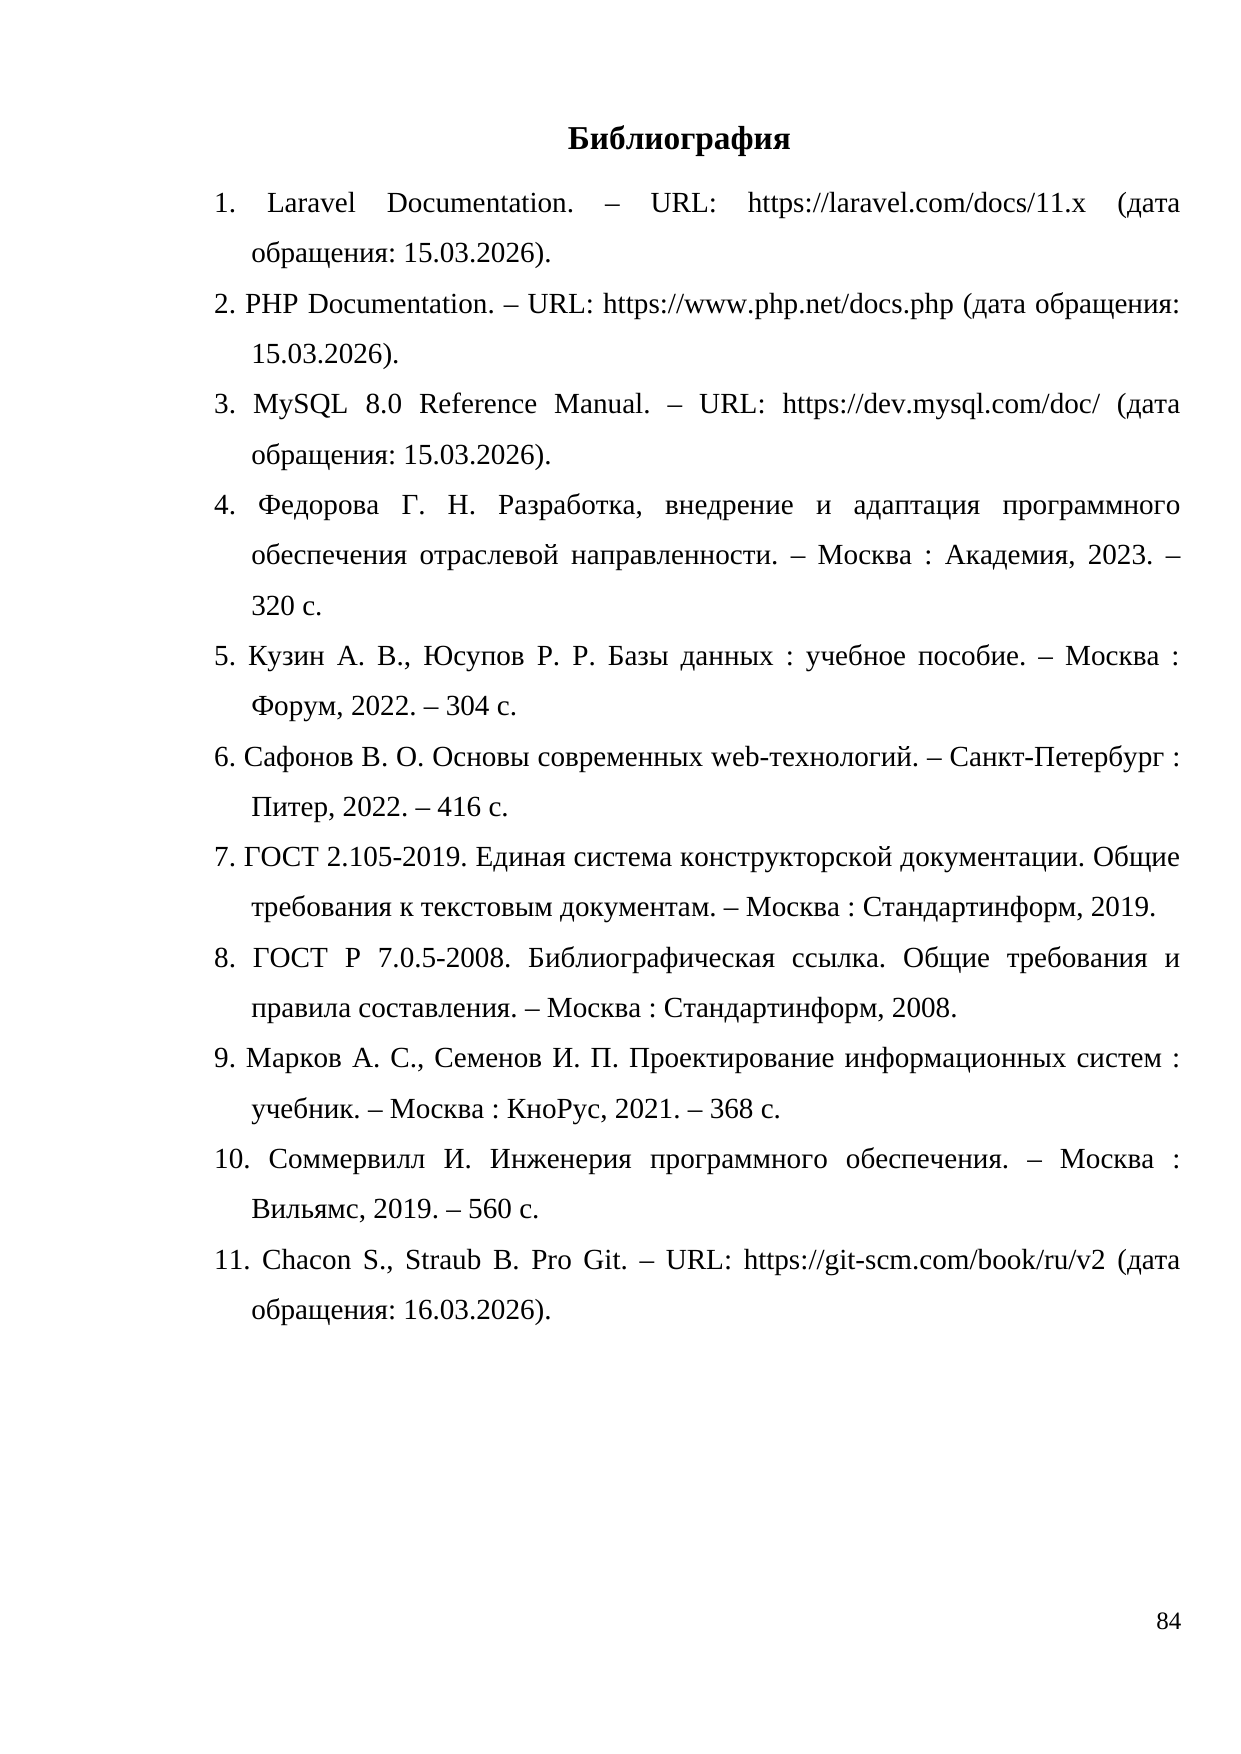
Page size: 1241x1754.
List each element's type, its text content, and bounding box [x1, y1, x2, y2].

text 11. Chacon S., Straub B. Pro Git. – URL: https://git-scm.com/book/ru/v2 (дата обращения: 16.03.2026). [214, 1242, 1181, 1326]
text 4. Федорова Г. Н. Разработка, внедрение и адаптация программного обеспечения отраслевой направленности. – Москва : Академия, 2023. – 320 с. [214, 487, 1181, 621]
text 2. PHP Documentation. – URL: https://www.php.net/docs.php (дата обращения: 15.03.2026). [214, 286, 1181, 370]
text 3. MySQL 8.0 Reference Manual. – URL: https://dev.mysql.com/doc/ (дата обращения: 15.03.2026). [214, 386, 1181, 470]
text 8. ГОСТ Р 7.0.5-2008. Библиографическая ссылка. Общие требования и правила составления. – Москва : Стандартинформ, 2008. [214, 940, 1181, 1024]
text 5. Кузин А. В., Юсупов Р. Р. Базы данных : учебное пособие. – Москва : Форум, 2022. – 304 с. [214, 638, 1181, 722]
subtitle Библиография [177, 118, 1181, 156]
text 7. ГОСТ 2.105-2019. Единая система конструкторской документации. Общие требования к текстовым документам. – Москва : Стандартинформ, 2019. [214, 839, 1181, 923]
text 1. Laravel Documentation. – URL: https://laravel.com/docs/11.x (дата обращения: 15.03.2026). [214, 185, 1181, 269]
text 10. Соммервилл И. Инженерия программного обеспечения. – Москва : Вильямс, 2019. – 560 с. [214, 1141, 1181, 1225]
text 9. Марков А. С., Семенов И. П. Проектирование информационных систем : учебник. – Москва : КноРус, 2021. – 368 с. [214, 1041, 1181, 1124]
text 6. Сафонов В. О. Основы современных web-технологий. – Санкт-Петербург : Питер, 2022. – 416 с. [214, 739, 1181, 822]
